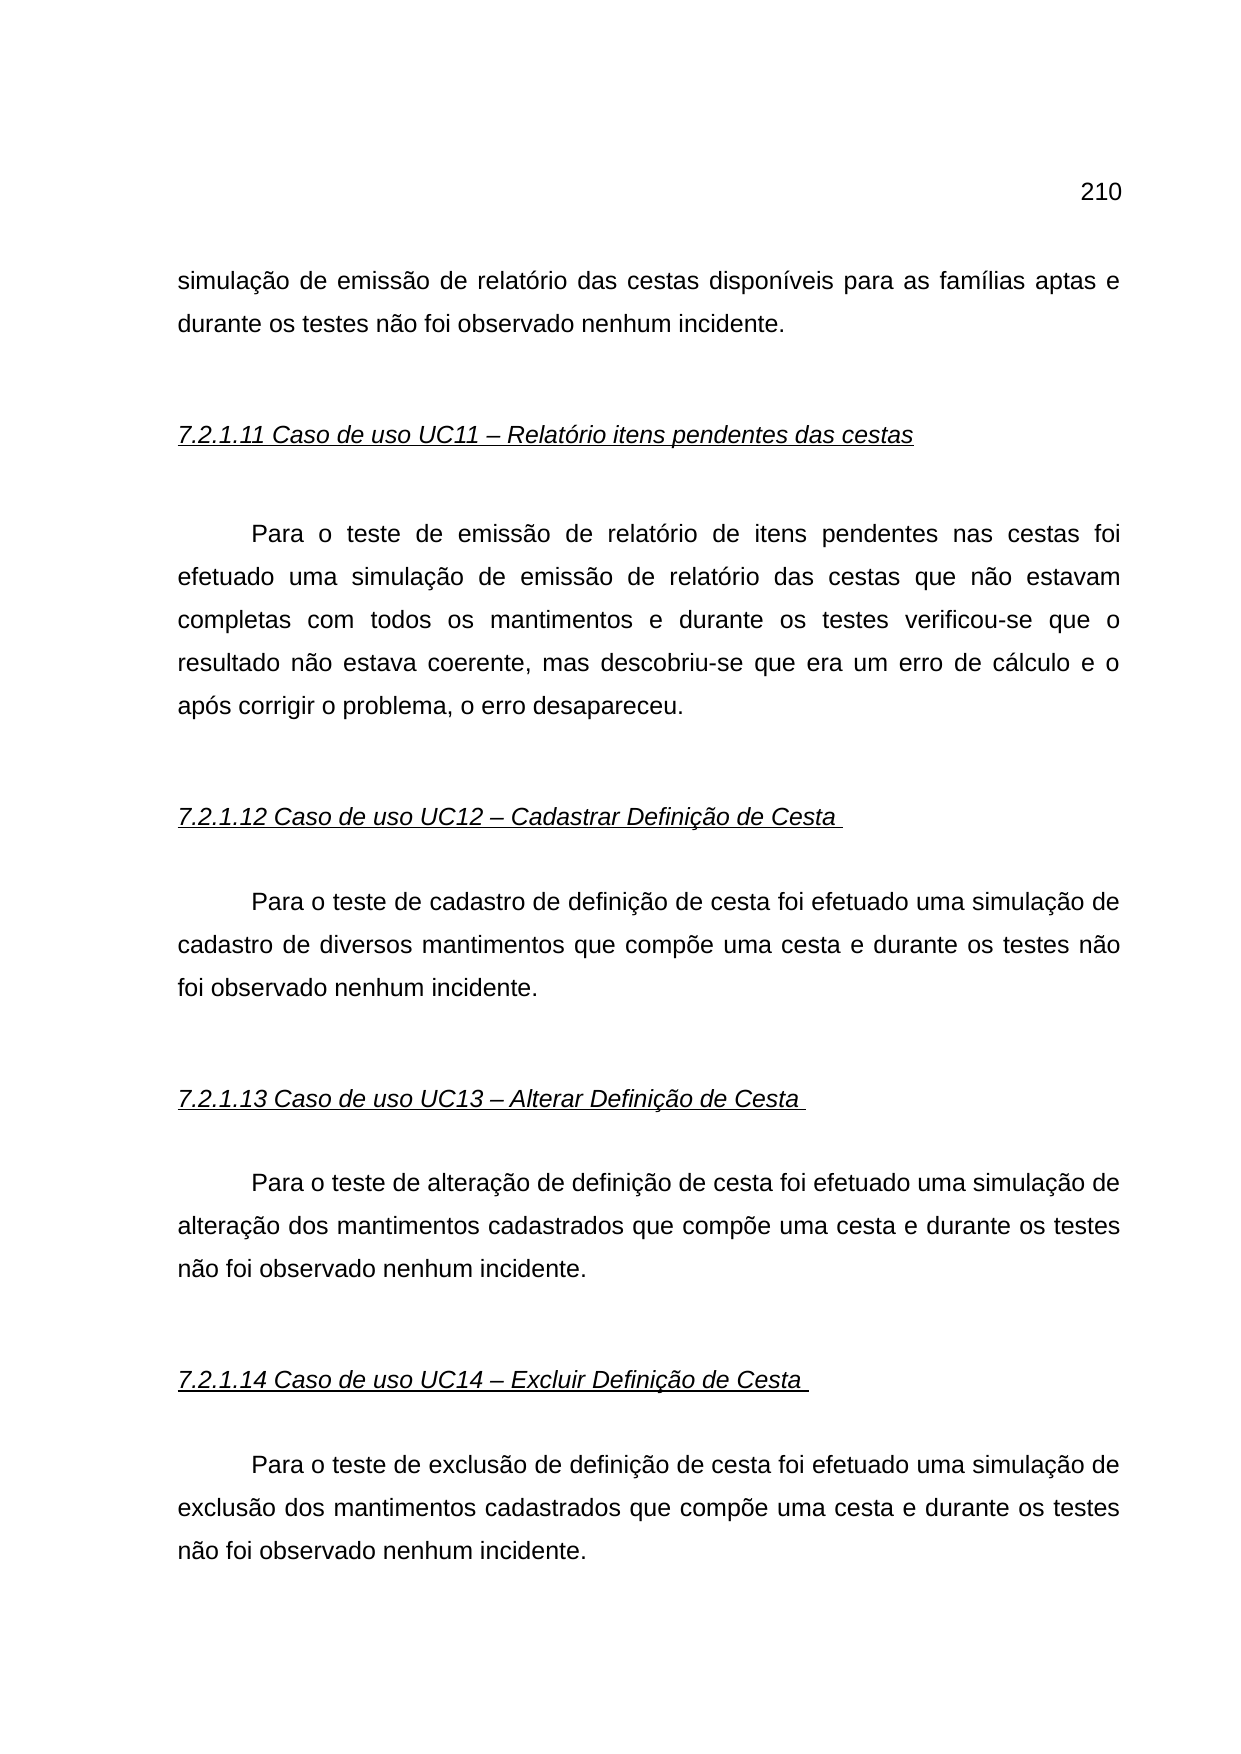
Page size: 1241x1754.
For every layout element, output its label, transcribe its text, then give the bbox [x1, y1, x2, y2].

subtitle 7.2.1.14 Caso de uso UC14 – Excluir Definição de Cesta [177, 1366, 1122, 1394]
subtitle 7.2.1.11 Caso de uso UC11 – Relatório itens pendentes das cestas [177, 420, 1122, 449]
text Para o teste de alteração de definição de cesta foi efetuado uma simulação de alteração dos mantimentos cadastrados que compõe uma cesta e durante os testes não foi observado nenhum incidente. [177, 1168, 1122, 1283]
text Para o teste de cadastro de definição de cesta foi efetuado uma simulação de cadastro de diversos mantimentos que compõe uma cesta e durante os testes não foi observado nenhum incidente. [177, 886, 1122, 1001]
subtitle 7.2.1.13 Caso de uso UC13 – Alterar Definição de Cesta [177, 1084, 1122, 1112]
text simulação de emissão de relatório das cestas disponíveis para as famílias aptas e durante os testes não foi observado nenhum incidente. [177, 266, 1122, 338]
subtitle 7.2.1.12 Caso de uso UC12 – Cadastrar Definição de Cesta [177, 802, 1122, 831]
text Para o teste de exclusão de definição de cesta foi efetuado uma simulação de exclusão dos mantimentos cadastrados que compõe uma cesta e durante os testes não foi observado nenhum incidente. [177, 1450, 1122, 1565]
text Para o teste de emissão de relatório de itens pendentes nas cestas foi efetuado uma simulação de emissão de relatório das cestas que não estavam completas com todos os mantimentos e durante os testes verificou-se que o resultado não estava coerente, mas descobriu-se que era um erro de cálculo e o após corrigir o problema, o erro desapareceu. [177, 518, 1122, 720]
